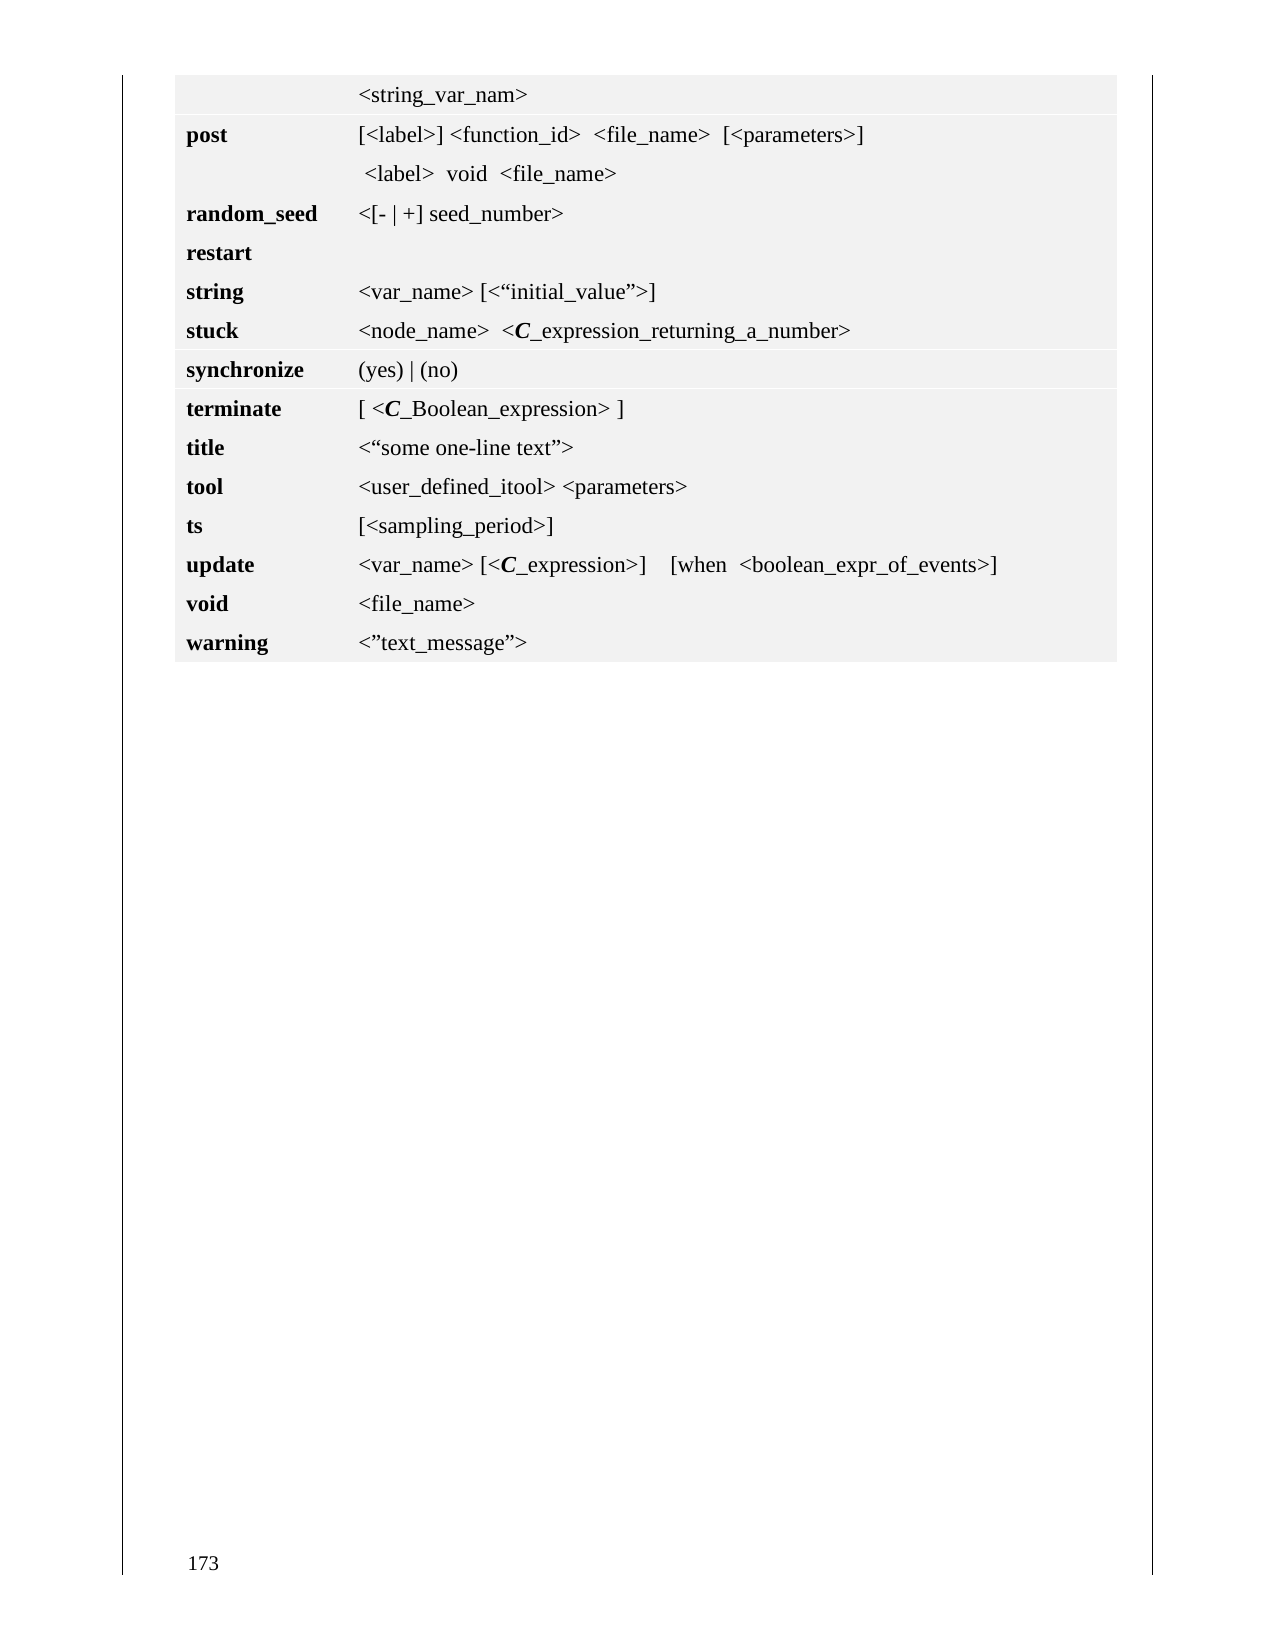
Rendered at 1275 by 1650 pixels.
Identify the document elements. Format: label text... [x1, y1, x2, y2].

table_cell [<label>] <function_id> <file_name> [<parameters>] [347, 115, 1117, 154]
table_cell warning [175, 623, 347, 662]
table_cell <[- | +] seed_number> [347, 193, 1117, 232]
table_cell string [175, 271, 347, 310]
table_cell restart [175, 232, 347, 271]
table_cell <user_defined_itool> <parameters> [347, 467, 1117, 506]
table_cell <string_var_nam> [347, 75, 1117, 114]
table_cell [175, 75, 347, 114]
table_cell terminate [175, 389, 347, 428]
table_cell <label> void <file_name> [347, 154, 1117, 193]
table_cell stuck [175, 310, 347, 349]
table_cell update [175, 545, 347, 584]
table_cell <node_name> <C_expression_returning_a_number> [347, 310, 1117, 349]
table_cell random_seed [175, 193, 347, 232]
table_cell [347, 232, 1117, 271]
table_cell post [175, 115, 347, 154]
table_cell title [175, 428, 347, 467]
table_cell <file_name> [347, 584, 1117, 623]
table_cell <var_name> [<“initial_value”>] [347, 271, 1117, 310]
table_cell synchronize [175, 350, 347, 388]
table_cell <“some one-line text”> [347, 428, 1117, 467]
table_cell <”text_message”> [347, 623, 1117, 662]
table_cell [175, 154, 347, 193]
table_cell void [175, 584, 347, 623]
table_cell [ <C_Boolean_expression> ] [347, 389, 1117, 428]
table_cell <var_name> [<C_expression>] [when <boolean_expr_of_events>] [347, 545, 1117, 584]
table_cell ts [175, 506, 347, 545]
table_cell tool [175, 467, 347, 506]
table_cell [<sampling_period>] [347, 506, 1117, 545]
table_cell (yes) | (no) [347, 350, 1117, 388]
